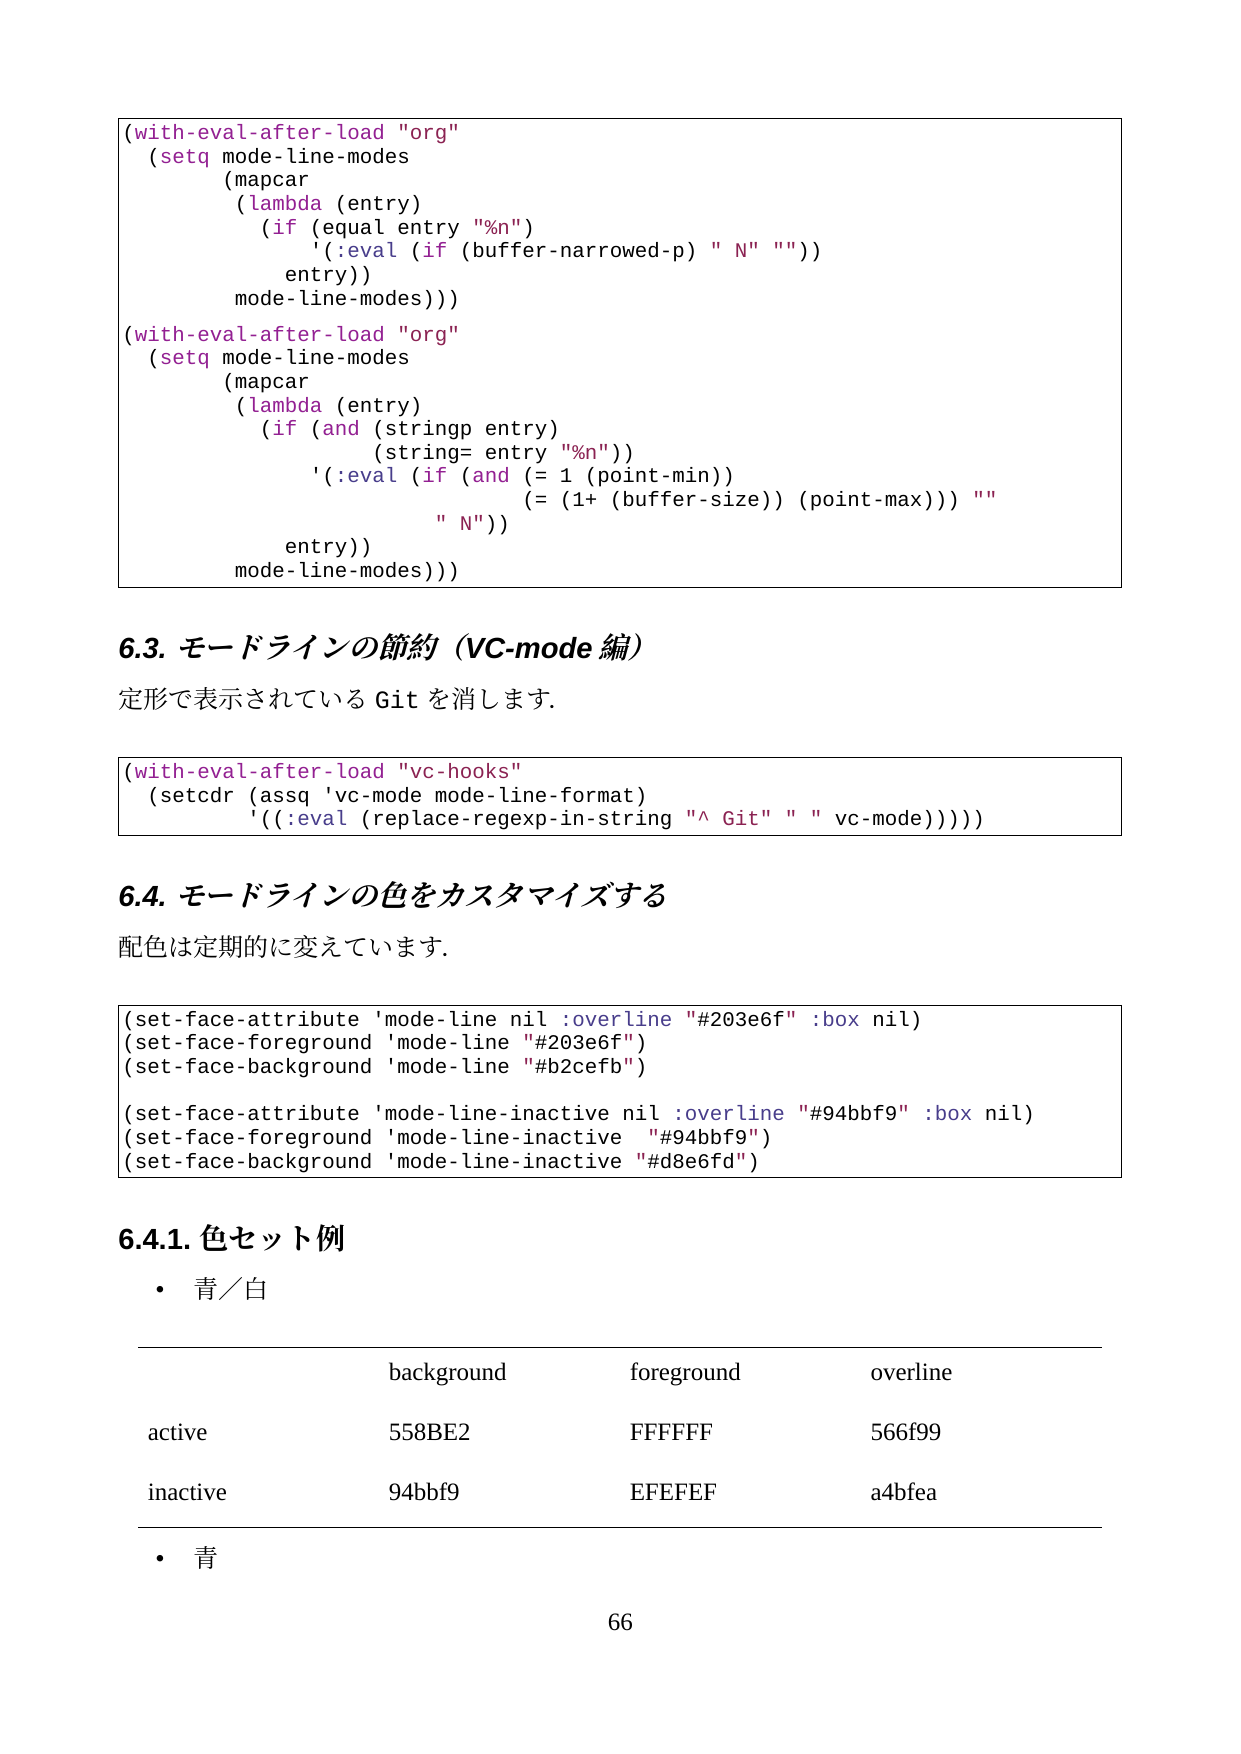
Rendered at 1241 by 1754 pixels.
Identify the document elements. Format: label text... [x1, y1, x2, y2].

text (set-face-attribute 'mode-line nil :overline "#203e6f" :box nil) [119, 1006, 1121, 1028]
text (= (1+ (buffer-size)) (point-max))) "" [119, 485, 1121, 509]
subtitle 色セット例 [118, 1216, 1122, 1257]
text (lambda (entry) [119, 391, 1121, 414]
text (with-eval-after-load "vc-hooks" [119, 758, 1121, 781]
text (with-eval-after-load "org" [119, 320, 1121, 343]
text (string= entry "%n")) [119, 438, 1121, 462]
table_header foreground [620, 1348, 861, 1407]
text (set-face-foreground 'mode-line "#203e6f") [119, 1028, 1121, 1052]
text (lambda (entry) [119, 189, 1121, 213]
text 定形で表示されている Git を消します． [118, 679, 1122, 744]
text (if (equal entry "%n") [119, 213, 1121, 236]
text (if (and (stringp entry) [119, 414, 1121, 438]
text (set-face-background 'mode-line-inactive "#d8e6fd") [119, 1147, 1121, 1177]
text (set-face-attribute 'mode-line-inactive nil :overline "#94bbf9" :box nil) [119, 1099, 1121, 1123]
text '(:eval (if (and (= 1 (point-min)) [119, 462, 1121, 485]
text " N")) [119, 509, 1121, 532]
table_header overline [861, 1348, 1102, 1407]
table_cell a4bfea [861, 1467, 1102, 1527]
text mode-line-modes))) [119, 284, 1121, 311]
table_cell 558BE2 [379, 1407, 620, 1467]
text (setcdr (assq 'vc-mode mode-line-format) [119, 781, 1121, 804]
table_cell inactive [138, 1467, 379, 1527]
list 青／白 [156, 1270, 1122, 1335]
text (mapcar [119, 165, 1121, 189]
table_cell EFEFEF [620, 1467, 861, 1527]
text (set-face-background 'mode-line "#b2cefb") [119, 1052, 1121, 1076]
text (set-face-foreground 'mode-line-inactive "#94bbf9") [119, 1123, 1121, 1147]
text '((:eval (replace-regexp-in-string "^ Git" " " vc-mode))))) [119, 804, 1121, 835]
list 青 [156, 1539, 1122, 1575]
text (with-eval-after-load "org" [119, 119, 1121, 142]
subtitle モードラインの節約（VC-mode編） [118, 625, 1122, 667]
table_header background [379, 1348, 620, 1407]
subtitle モードラインの色をカスタマイズする [118, 873, 1122, 915]
table_cell 94bbf9 [379, 1467, 620, 1527]
text entry)) [119, 532, 1121, 556]
text 配色は定期的に変えています． [118, 928, 1122, 992]
text (mapcar [119, 367, 1121, 391]
table_cell FFFFFF [620, 1407, 861, 1467]
table_cell active [138, 1407, 379, 1467]
table_cell 566f99 [861, 1407, 1102, 1467]
table_header [138, 1348, 379, 1407]
text (setq mode-line-modes [119, 142, 1121, 165]
text entry)) [119, 260, 1121, 284]
text (setq mode-line-modes [119, 343, 1121, 367]
text mode-line-modes))) [119, 556, 1121, 587]
text '(:eval (if (buffer-narrowed-p) " N" "")) [119, 236, 1121, 260]
